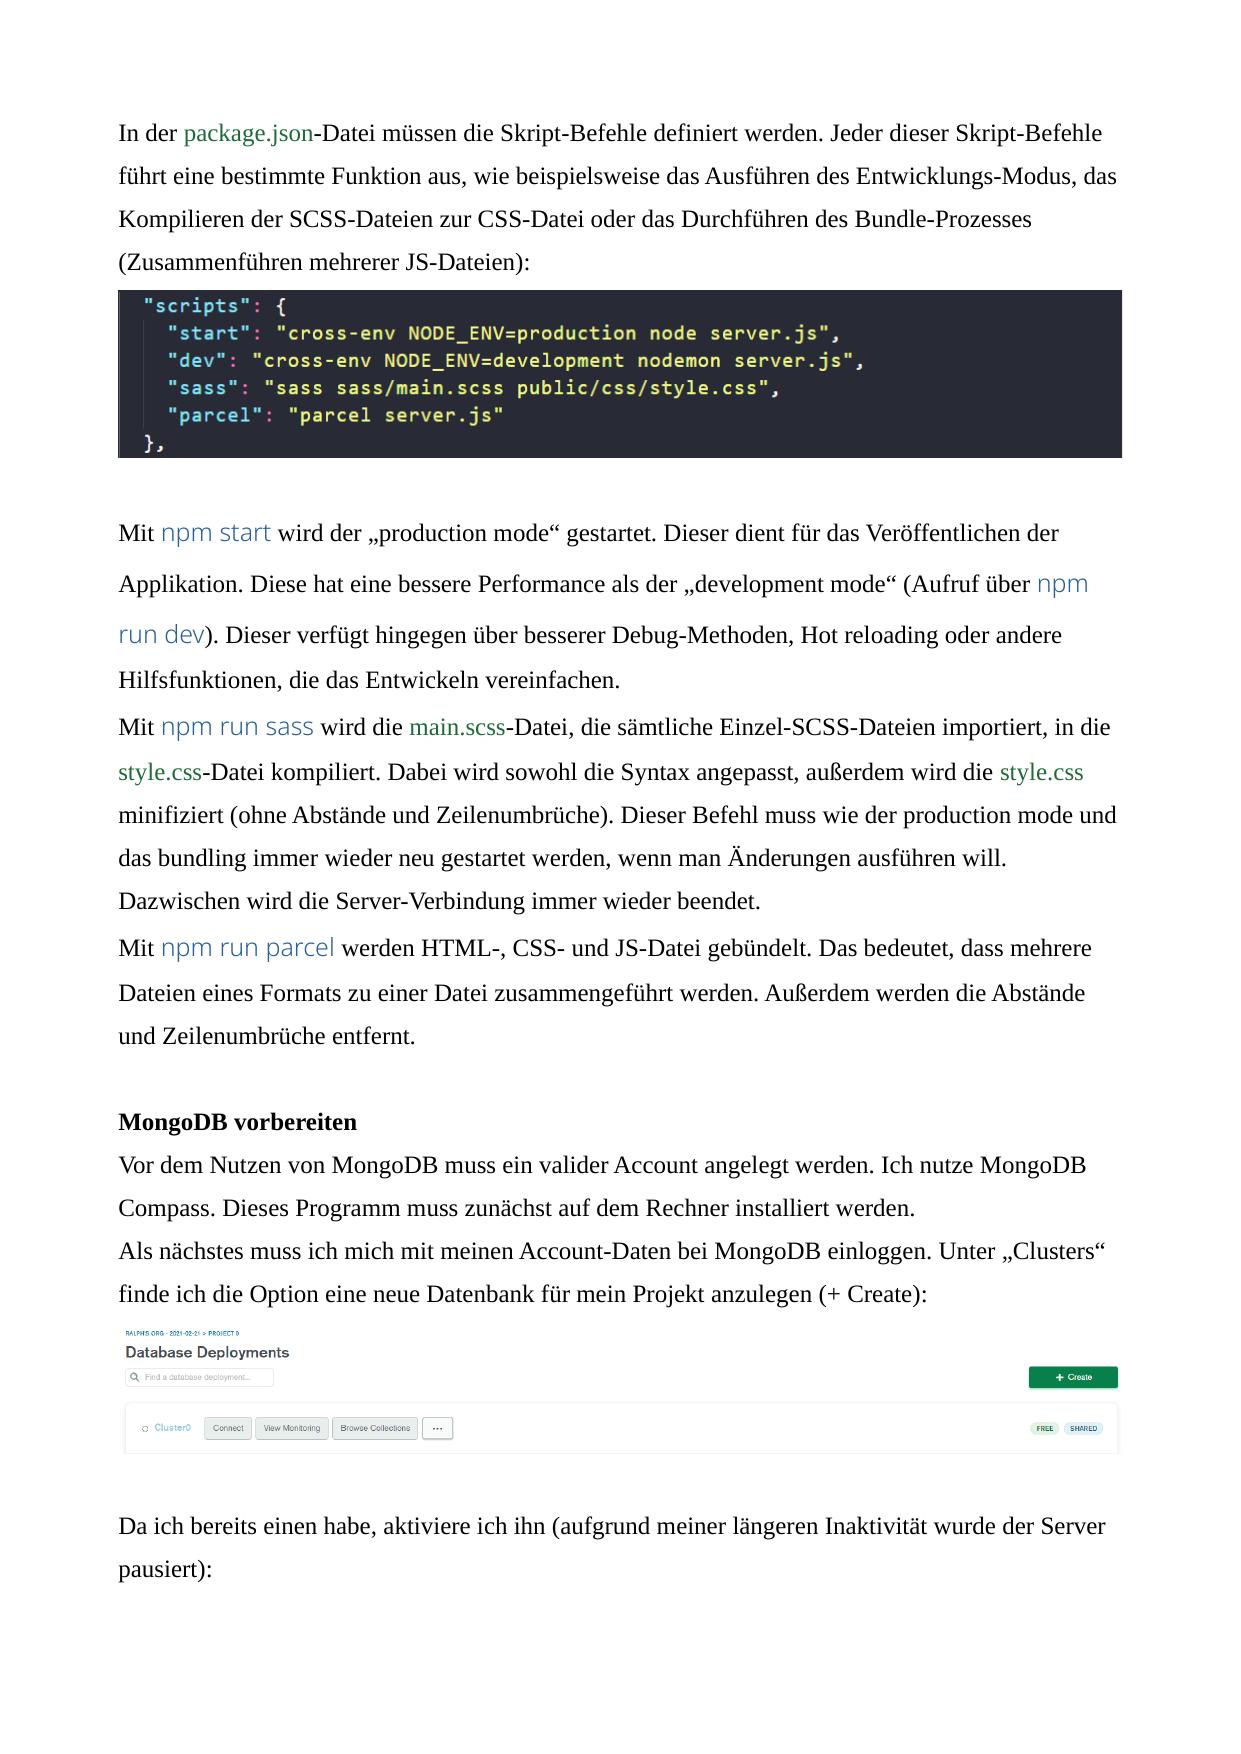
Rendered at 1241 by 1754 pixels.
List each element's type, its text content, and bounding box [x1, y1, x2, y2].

text Mit npm run parcel werden HTML-, CSS- und JS-Datei gebündelt. Das bedeutet, dass mehrere Dateien eines Formats zu einer Datei zusammengeführt werden. Außerdem werden die Abstände und Zeilenumbrüche entfernt. [118, 929, 1122, 1049]
text Mit npm start wird der „production mode“ gestartet. Dieser dient für das Veröffentlichen der Applikation. Diese hat eine bessere Performance als der „development mode“ (Aufruf über npm run dev). Dieser verfügt hingegen über besserer Debug-Methoden, Hot reloading oder andere Hilfsfunktionen, die das Entwickeln vereinfachen. [118, 515, 1122, 694]
text Mit npm run sass wird die main.scss-Datei, die sämtliche Einzel-SCSS-Dateien importiert, in die style.css-Datei kompiliert. Dabei wird sowohl die Syntax angepasst, außerdem wird die style.css minifiziert (ohne Abstände und Zeilenumbrüche). Dieser Befehl muss wie der production mode und das bundling immer wieder neu gestartet werden, wenn man Änderungen ausführen will. Dazwischen wird die Server-Verbindung immer wieder beendet. [118, 708, 1122, 915]
text Als nächstes muss ich mich mit meinen Account-Daten bei MongoDB einloggen. Unter „Clusters“ finde ich die Option eine neue Datenbank für mein Projekt anzulegen (+ Create): [118, 1236, 1122, 1308]
text In der package.json-Datei müssen die Skript-Befehle definiert werden. Jeder dieser Skript-Befehle führt eine bestimmte Funktion aus, wie beispielsweise das Ausführen des Entwicklungs-Modus, das Kompilieren der SCSS-Dateien zur CSS-Datei oder das Durchführen des Bundle-Prozesses (Zusammenführen mehrerer JS-Dateien): [118, 118, 1122, 276]
text MongoDB vorbereiten [118, 1107, 1122, 1136]
text Da ich bereits einen habe, aktiviere ich ihn (aufgrund meiner längeren Inaktivität wurde der Server pausiert): [118, 1511, 1122, 1583]
picture [118, 1322, 1123, 1454]
picture [118, 290, 1123, 458]
text Vor dem Nutzen von MongoDB muss ein valider Account angelegt werden. Ich nutze MongoDB Compass. Dieses Programm muss zunächst auf dem Rechner installiert werden. [118, 1150, 1122, 1222]
